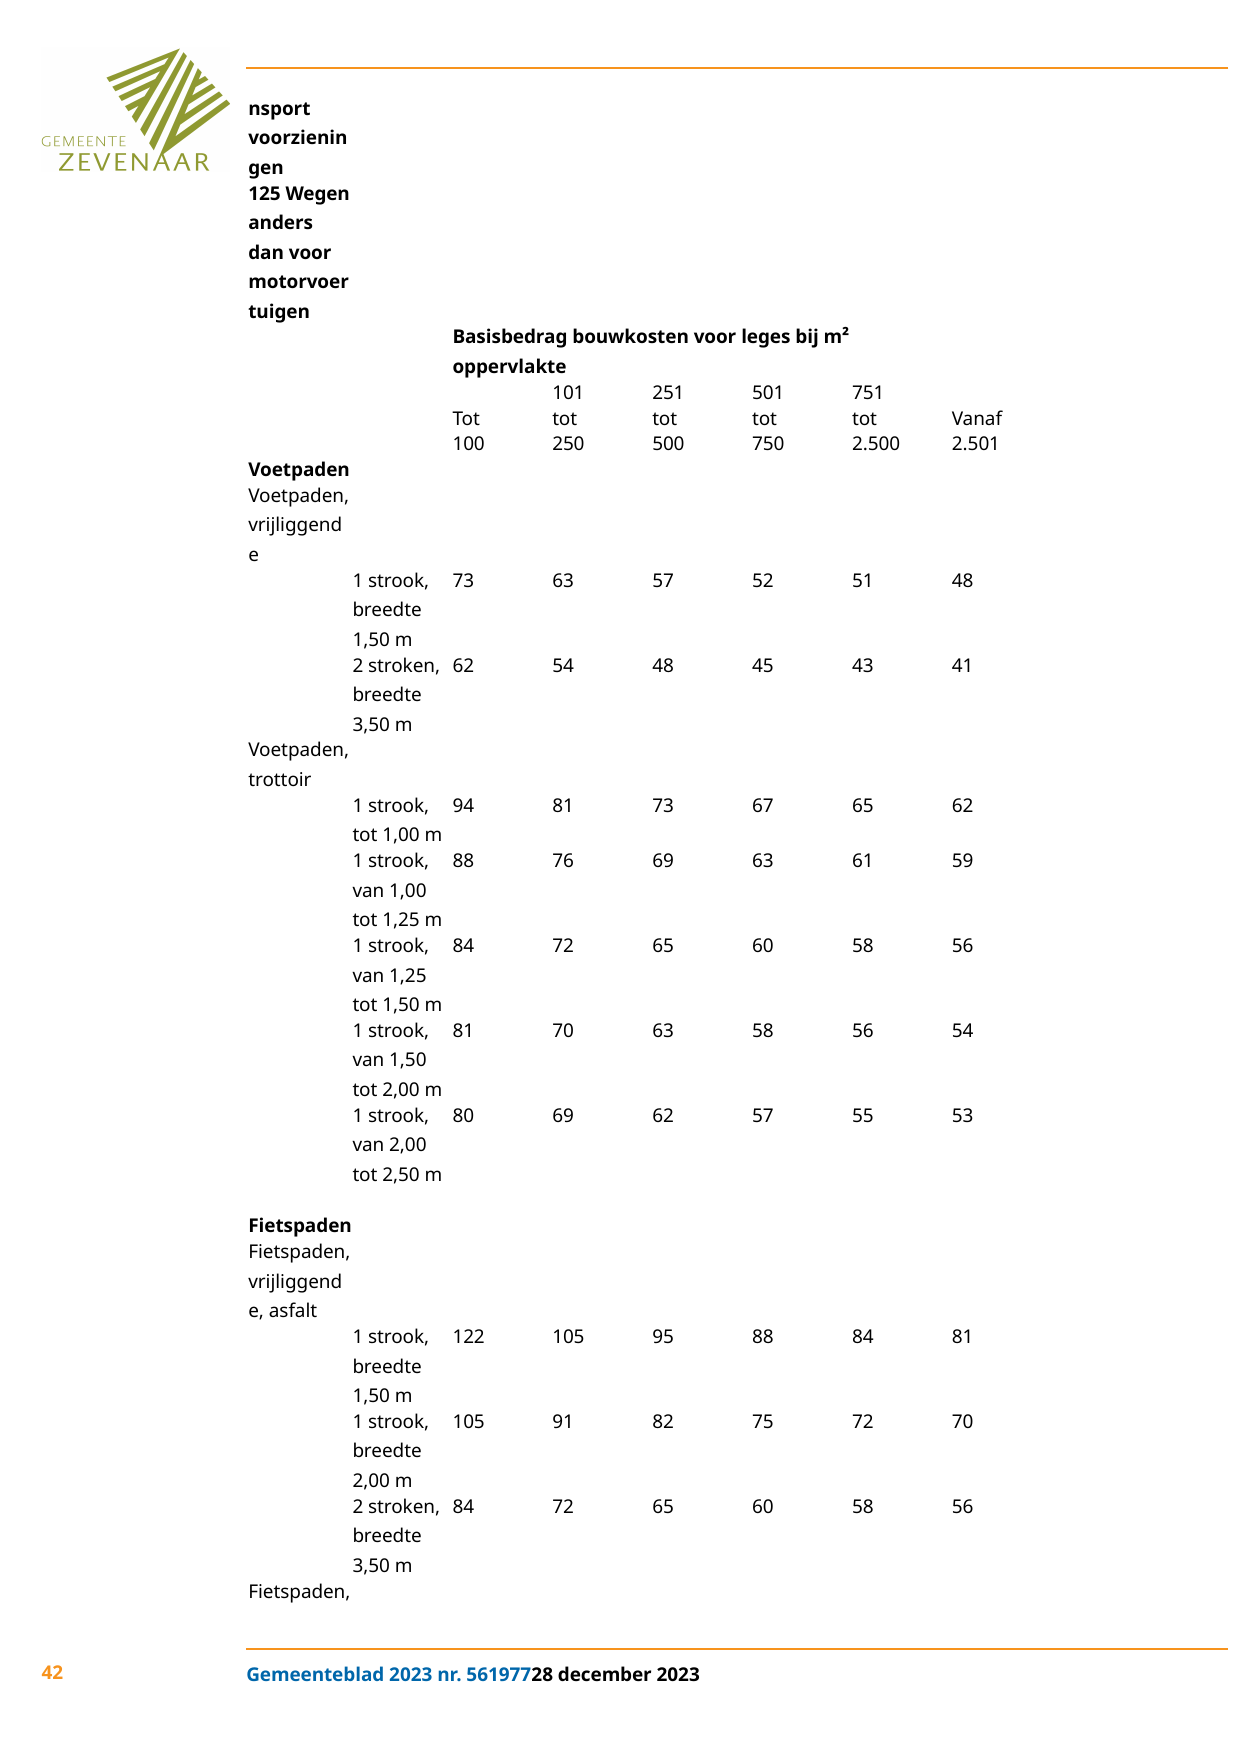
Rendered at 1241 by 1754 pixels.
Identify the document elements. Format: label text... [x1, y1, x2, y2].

table_cell 81 [452, 1017, 552, 1102]
table_cell [452, 1578, 552, 1604]
table_cell 95 [652, 1323, 752, 1408]
table_cell 1 strook, tot 1,00 m [352, 792, 452, 847]
table_cell 55 [852, 1102, 952, 1187]
table_cell [552, 180, 652, 324]
table_cell [652, 1187, 752, 1213]
table_cell 59 [952, 847, 1052, 932]
table_cell 43 [852, 652, 952, 737]
table_cell [852, 482, 952, 567]
table_cell [352, 737, 452, 792]
table_cell [752, 180, 852, 324]
table_cell [452, 95, 552, 180]
table_cell 84 [452, 932, 552, 1017]
table_cell [552, 737, 652, 792]
table_cell 122 [452, 1323, 552, 1408]
table_cell [652, 1578, 752, 1604]
table_cell [248, 431, 352, 456]
table_cell 54 [552, 652, 652, 737]
table_cell [352, 456, 452, 482]
table_cell 75 [752, 1408, 852, 1493]
table_cell 65 [652, 932, 752, 1017]
table_cell [752, 737, 852, 792]
table_cell [352, 379, 452, 405]
table_cell 501 [752, 379, 852, 405]
table_cell [952, 379, 1052, 405]
table_cell 72 [552, 1493, 652, 1578]
table_cell [652, 737, 752, 792]
table_cell [652, 95, 752, 180]
table_cell 45 [752, 652, 852, 737]
table_cell 250 [552, 431, 652, 456]
table_cell 105 [552, 1323, 652, 1408]
table_cell [752, 456, 852, 482]
table_cell [752, 1578, 852, 1604]
table_cell [452, 1238, 552, 1323]
table_cell 88 [752, 1323, 852, 1408]
table_cell 750 [752, 431, 852, 456]
table_cell 65 [652, 1493, 752, 1578]
table_cell 60 [752, 932, 852, 1017]
table_cell [352, 180, 452, 324]
table_cell 48 [652, 652, 752, 737]
table_cell 53 [952, 1102, 1052, 1187]
table_cell [352, 1187, 452, 1213]
table_cell 60 [752, 1493, 852, 1578]
table_cell tot [752, 405, 852, 431]
table_cell [552, 1213, 652, 1238]
table_cell 81 [552, 792, 652, 847]
table_cell [248, 1187, 352, 1213]
table_cell 1 strook, van 1,00 tot 1,25 m [352, 847, 452, 932]
table_cell 62 [952, 792, 1052, 847]
table_cell Voetpaden, trottoir [248, 737, 352, 792]
table_cell [248, 1323, 352, 1408]
table_cell 63 [752, 847, 852, 932]
table_cell [552, 1187, 652, 1213]
table_cell Basisbedrag bouwkosten voor leges bij m² oppervlakte [452, 324, 952, 379]
table_cell 52 [752, 567, 852, 652]
table_cell [352, 1238, 452, 1323]
table_cell Tot [452, 405, 552, 431]
table_cell [248, 652, 352, 737]
picture [41, 47, 231, 172]
table_cell [752, 1213, 852, 1238]
table_cell 70 [552, 1017, 652, 1102]
table_cell 91 [552, 1408, 652, 1493]
table_cell 58 [852, 932, 952, 1017]
table_cell 51 [852, 567, 952, 652]
table_cell 81 [952, 1323, 1052, 1408]
table_cell 1 strook, van 2,00 tot 2,50 m [352, 1102, 452, 1187]
table_cell 1 strook, van 1,25 tot 1,50 m [352, 932, 452, 1017]
table_cell [852, 95, 952, 180]
table_cell 48 [952, 567, 1052, 652]
table_cell 84 [452, 1493, 552, 1578]
table_cell 57 [752, 1102, 852, 1187]
table_cell [352, 1578, 452, 1604]
table_cell [652, 456, 752, 482]
table_cell [452, 482, 552, 567]
table_cell 56 [952, 932, 1052, 1017]
table_cell Fietspaden, [248, 1578, 352, 1604]
table_cell [352, 405, 452, 431]
table_cell [452, 1187, 552, 1213]
table_cell 67 [752, 792, 852, 847]
table_cell [248, 1102, 352, 1187]
table_cell [452, 180, 552, 324]
table_cell [852, 1238, 952, 1323]
table_cell [248, 1408, 352, 1493]
table_cell 105 [452, 1408, 552, 1493]
table_cell [248, 847, 352, 932]
table_cell [248, 405, 352, 431]
table_cell 76 [552, 847, 652, 932]
table_cell 63 [652, 1017, 752, 1102]
table_cell 58 [852, 1493, 952, 1578]
table_cell [552, 1578, 652, 1604]
table_cell 72 [852, 1408, 952, 1493]
table_cell [552, 1238, 652, 1323]
table_cell 41 [952, 652, 1052, 737]
table_cell [552, 456, 652, 482]
table_cell [552, 482, 652, 567]
table_cell tot [652, 405, 752, 431]
table_cell [652, 1213, 752, 1238]
table_cell [752, 1238, 852, 1323]
table_cell 94 [452, 792, 552, 847]
table_cell 63 [552, 567, 652, 652]
table_cell 65 [852, 792, 952, 847]
table_cell [852, 1187, 952, 1213]
table_cell 84 [852, 1323, 952, 1408]
table_cell [248, 1017, 352, 1102]
table_cell [852, 180, 952, 324]
table_cell 73 [452, 567, 552, 652]
table_cell [248, 567, 352, 652]
table_cell [248, 324, 352, 379]
table_cell tot [552, 405, 652, 431]
table_cell 80 [452, 1102, 552, 1187]
table_cell 58 [752, 1017, 852, 1102]
table_cell 69 [652, 847, 752, 932]
table_cell [852, 737, 952, 792]
table_cell [552, 95, 652, 180]
table_cell 61 [852, 847, 952, 932]
table_cell 125 Wegen anders dan voor motorvoertuigen [248, 180, 352, 324]
table_cell [352, 324, 452, 379]
table_cell 2 stroken, breedte 3,50 m [352, 652, 452, 737]
table_cell 69 [552, 1102, 652, 1187]
table_cell 101 [552, 379, 652, 405]
table_cell tot [852, 405, 952, 431]
table_cell 62 [652, 1102, 752, 1187]
table_cell 1 strook, van 1,50 tot 2,00 m [352, 1017, 452, 1102]
table_cell 70 [952, 1408, 1052, 1493]
table_cell [248, 792, 352, 847]
table_cell Voetpaden, vrijliggende [248, 482, 352, 567]
table_cell 57 [652, 567, 752, 652]
table_cell [352, 1213, 452, 1238]
table_cell 56 [952, 1493, 1052, 1578]
table_cell 82 [652, 1408, 752, 1493]
table_cell [352, 482, 452, 567]
table_cell 54 [952, 1017, 1052, 1102]
table_cell 62 [452, 652, 552, 737]
table_cell [752, 95, 852, 180]
table_cell [352, 95, 452, 180]
table_cell [852, 1578, 952, 1604]
table_cell 73 [652, 792, 752, 847]
table_cell 56 [852, 1017, 952, 1102]
table_cell 1 strook, breedte 2,00 m [352, 1408, 452, 1493]
table_cell [652, 482, 752, 567]
table_cell [452, 737, 552, 792]
table_cell [852, 1213, 952, 1238]
table_cell [652, 1238, 752, 1323]
table_cell [752, 482, 852, 567]
table_cell nsport voorzieningen [248, 95, 352, 180]
table_cell 251 [652, 379, 752, 405]
table_cell Fietspaden [248, 1213, 352, 1238]
table_cell [752, 1187, 852, 1213]
table_cell 1 strook, breedte 1,50 m [352, 1323, 452, 1408]
table_cell Voetpaden [248, 456, 352, 482]
table_cell [452, 456, 552, 482]
table_cell 88 [452, 847, 552, 932]
table_cell [248, 932, 352, 1017]
table_cell 100 [452, 431, 552, 456]
table_cell [652, 180, 752, 324]
table_cell 2 stroken, breedte 3,50 m [352, 1493, 452, 1578]
table_cell [452, 1213, 552, 1238]
table_cell [852, 456, 952, 482]
table_cell [952, 1187, 1052, 1213]
table_cell 751 [852, 379, 952, 405]
table_cell 1 strook, breedte 1,50 m [352, 567, 452, 652]
table_cell 72 [552, 932, 652, 1017]
table_cell [352, 431, 452, 456]
table_cell 2.501 [952, 431, 1052, 456]
table_cell 2.500 [852, 431, 952, 456]
table_cell [248, 379, 352, 405]
table_cell 500 [652, 431, 752, 456]
table_cell Fietspaden, vrijliggende, asfalt [248, 1238, 352, 1323]
table_cell Vanaf [952, 405, 1052, 431]
table_cell [248, 1493, 352, 1578]
table_cell [452, 379, 552, 405]
